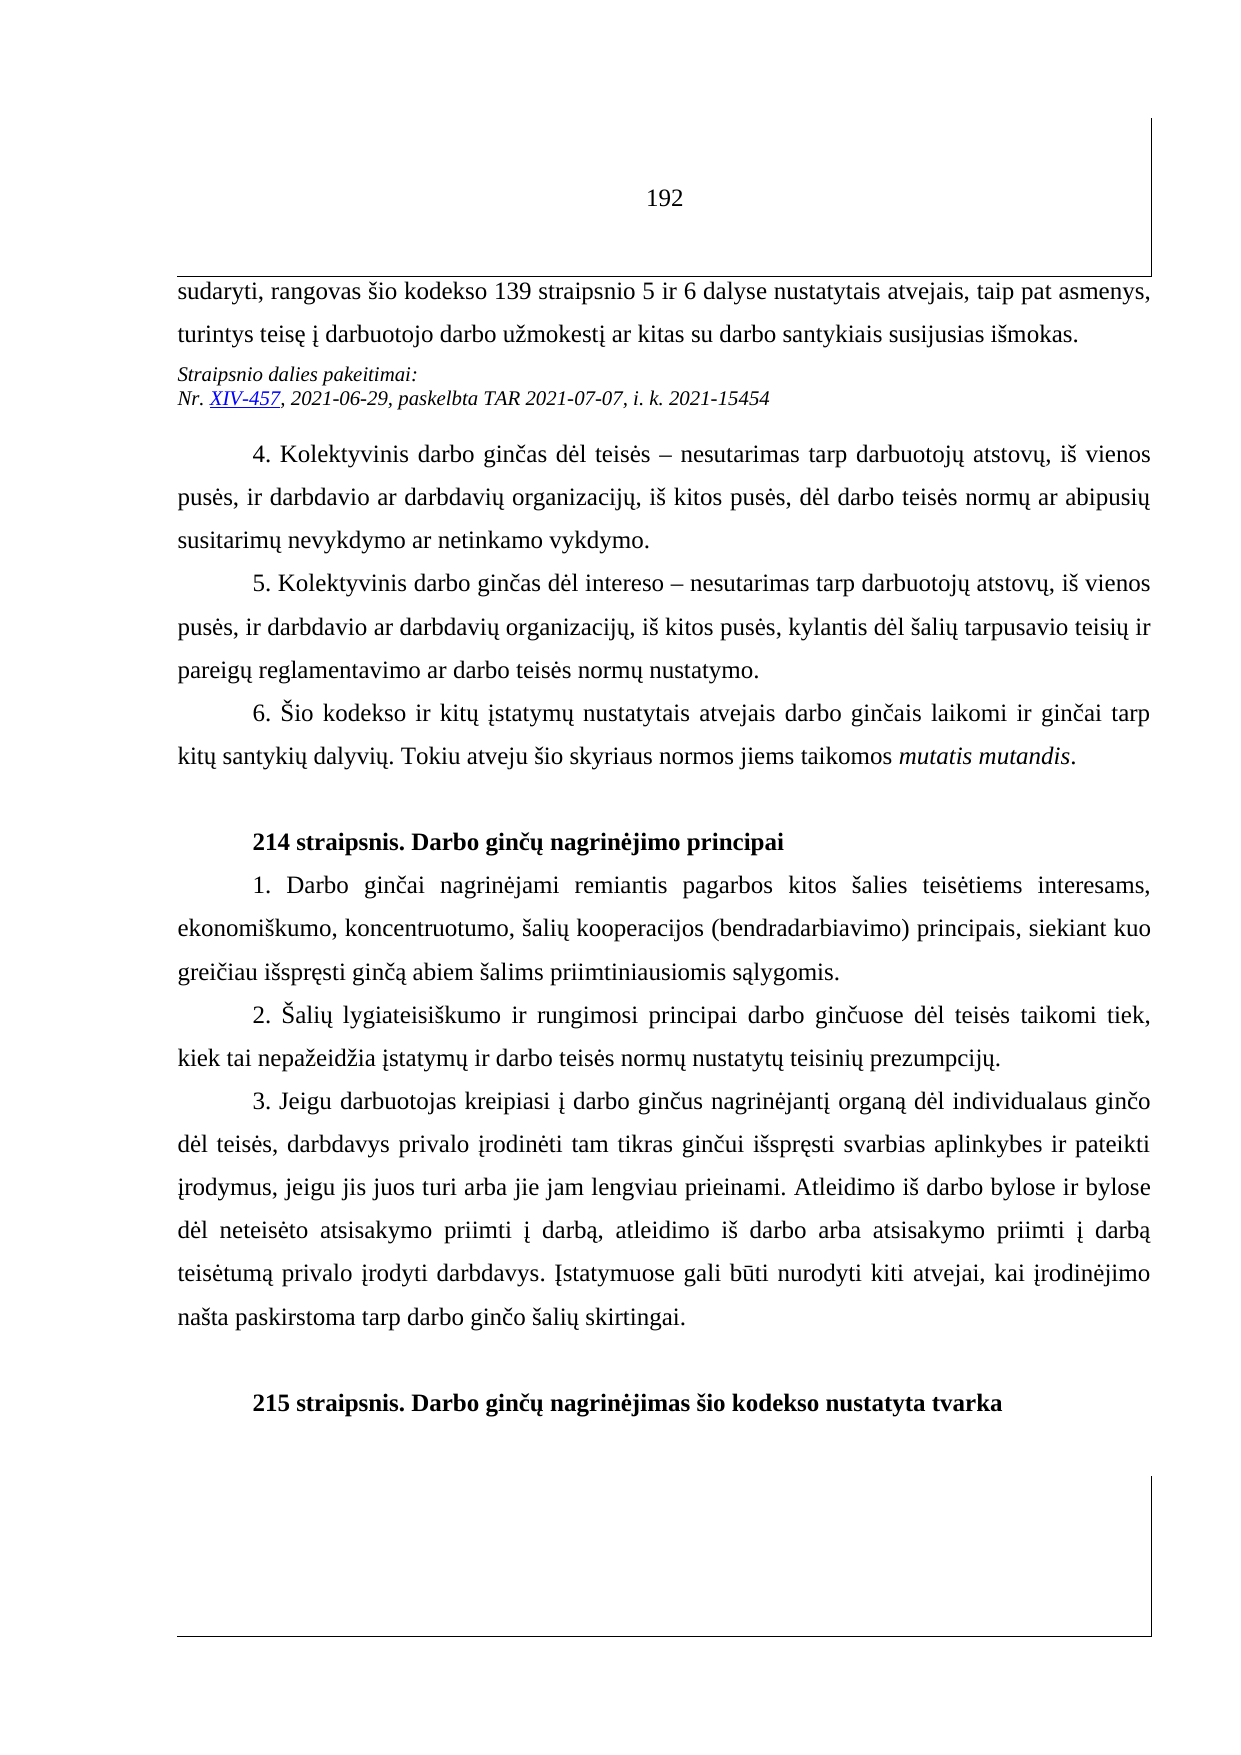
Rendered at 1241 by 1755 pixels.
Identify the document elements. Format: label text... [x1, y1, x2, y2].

subtitle 215 straipsnis. Darbo ginčų nagrinėjimas šio kodekso nustatyta tvarka [177, 1388, 1152, 1417]
text Nr. XIV-457, 2021-06-29, paskelbta TAR 2021-07-07, i. k. 2021-15454 [177, 386, 1152, 410]
subtitle 214 straipsnis. Darbo ginčų nagrinėjimo principai [177, 827, 1152, 856]
text sudaryti, rangovas šio kodekso 139 straipsnio 5 ir 6 dalyse nustatytais atvejais, taip pat asmenys, turintys teisę į darbuotojo darbo užmokestį ar kitas su darbo santykiais susijusias išmokas. [177, 276, 1152, 348]
text Straipsnio dalies pakeitimai: [177, 362, 1152, 386]
text 5. Kolektyvinis darbo ginčas dėl intereso – nesutarimas tarp darbuotojų atstovų, iš vienos pusės, ir darbdavio ar darbdavių organizacijų, iš kitos pusės, kylantis dėl šalių tarpusavio teisių ir pareigų reglamentavimo ar darbo teisės normų nustatymo. [177, 568, 1152, 683]
text 2. Šalių lygiateisiškumo ir rungimosi principai darbo ginčuose dėl teisės taikomi tiek, kiek tai nepažeidžia įstatymų ir darbo teisės normų nustatytų teisinių prezumpcijų. [177, 1000, 1152, 1072]
text 1. Darbo ginčai nagrinėjami remiantis pagarbos kitos šalies teisėtiems interesams, ekonomiškumo, koncentruotumo, šalių kooperacijos (bendradarbiavimo) principais, siekiant kuo greičiau išspręsti ginčą abiem šalims priimtiniausiomis sąlygomis. [177, 870, 1152, 985]
text 6. Šio kodekso ir kitų įstatymų nustatytais atvejais darbo ginčais laikomi ir ginčai tarp kitų santykių dalyvių. Tokiu atveju šio skyriaus normos jiems taikomos mutatis mutandis. [177, 698, 1152, 770]
text 4. Kolektyvinis darbo ginčas dėl teisės – nesutarimas tarp darbuotojų atstovų, iš vienos pusės, ir darbdavio ar darbdavių organizacijų, iš kitos pusės, dėl darbo teisės normų ar abipusių susitarimų nevykdymo ar netinkamo vykdymo. [177, 439, 1152, 554]
text 3. Jeigu darbuotojas kreipiasi į darbo ginčus nagrinėjantį organą dėl individualaus ginčo dėl teisės, darbdavys privalo įrodinėti tam tikras ginčui išspręsti svarbias aplinkybes ir pateikti įrodymus, jeigu jis juos turi arba jie jam lengviau prieinami. Atleidimo iš darbo bylose ir bylose dėl neteisėto atsisakymo priimti į darbą, atleidimo iš darbo arba atsisakymo priimti į darbą teisėtumą privalo įrodyti darbdavys. Įstatymuose gali būti nurodyti kiti atvejai, kai įrodinėjimo našta paskirstoma tarp darbo ginčo šalių skirtingai. [177, 1086, 1152, 1330]
